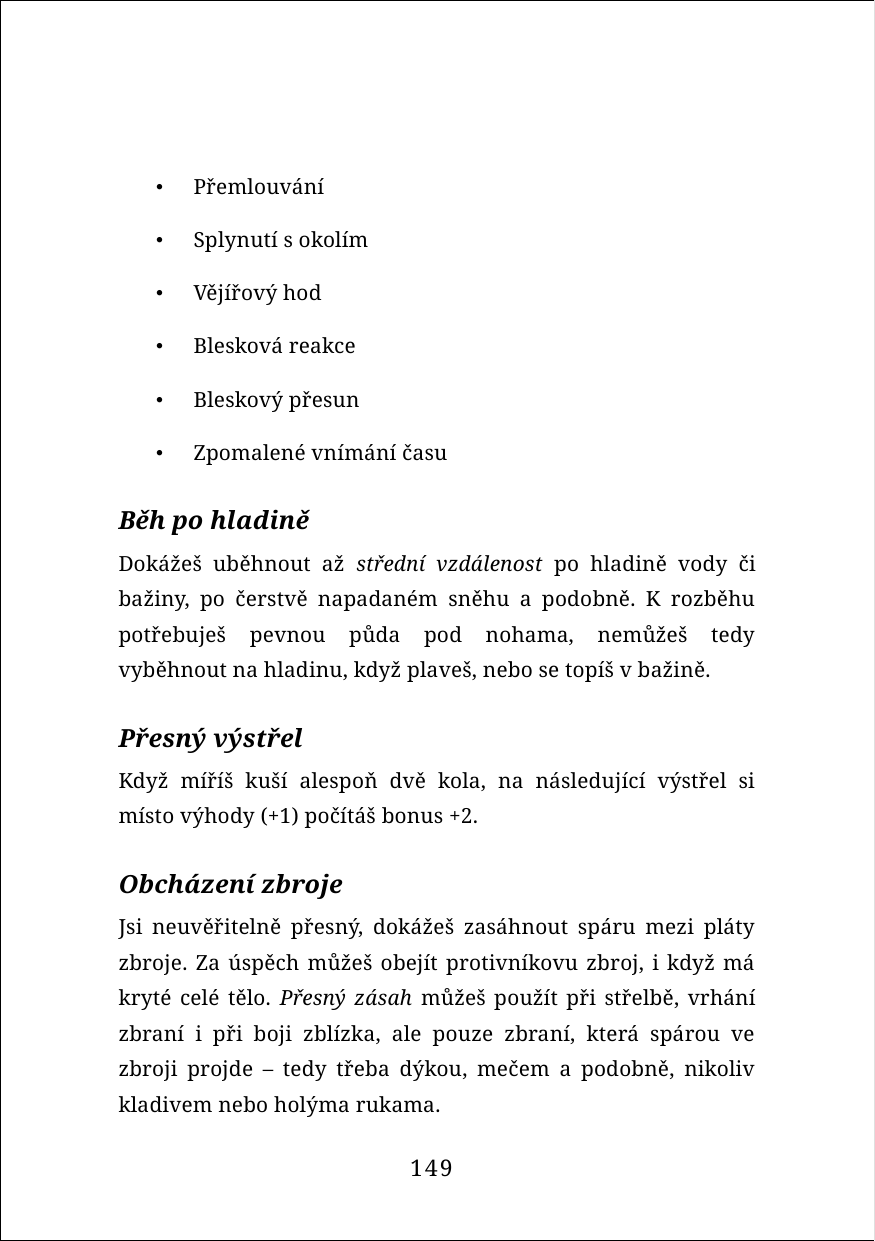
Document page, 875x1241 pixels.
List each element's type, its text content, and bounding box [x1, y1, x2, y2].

list Vějířový hod [156, 278, 756, 307]
text Když míříš kuší alespoň dvě kola, na následující výstřel si místo výhody (+1) počítáš bonus +2. [118, 766, 756, 830]
list Bleskový přesun [156, 385, 756, 413]
text Jsi neuvěřitelně přesný, dokážeš zasáhnout spáru mezi pláty zbroje. Za úspěch můžeš obejít protivníkovu zbroj, i když má kryté celé tělo. Přesný zásah můžeš použít při střelbě, vrhání zbraní i při boji zblízka, ale pouze zbraní, která spárou ve zbroji projde – tedy třeba dýkou, mečem a podobně, nikoliv kladivem nebo holýma rukama. [118, 912, 756, 1118]
list Splynutí s okolím [156, 225, 756, 253]
list Zpomalené vnímání času [156, 438, 756, 466]
list Přemlouvání [156, 172, 756, 200]
subtitle Přesný výstřel [118, 720, 756, 754]
subtitle Běh po hladině [118, 503, 756, 537]
subtitle Obcházení zbroje [118, 867, 756, 901]
list Blesková reakce [156, 331, 756, 360]
text Dokážeš uběhnout až střední vzdálenost po hladině vody či bažiny, po čerstvě napadaném sněhu a podobně. K rozběhu potřebuješ pevnou půda pod nohama, nemůžeš tedy vyběhnout na hladinu, když plaveš, nebo se topíš v bažině. [118, 549, 756, 684]
